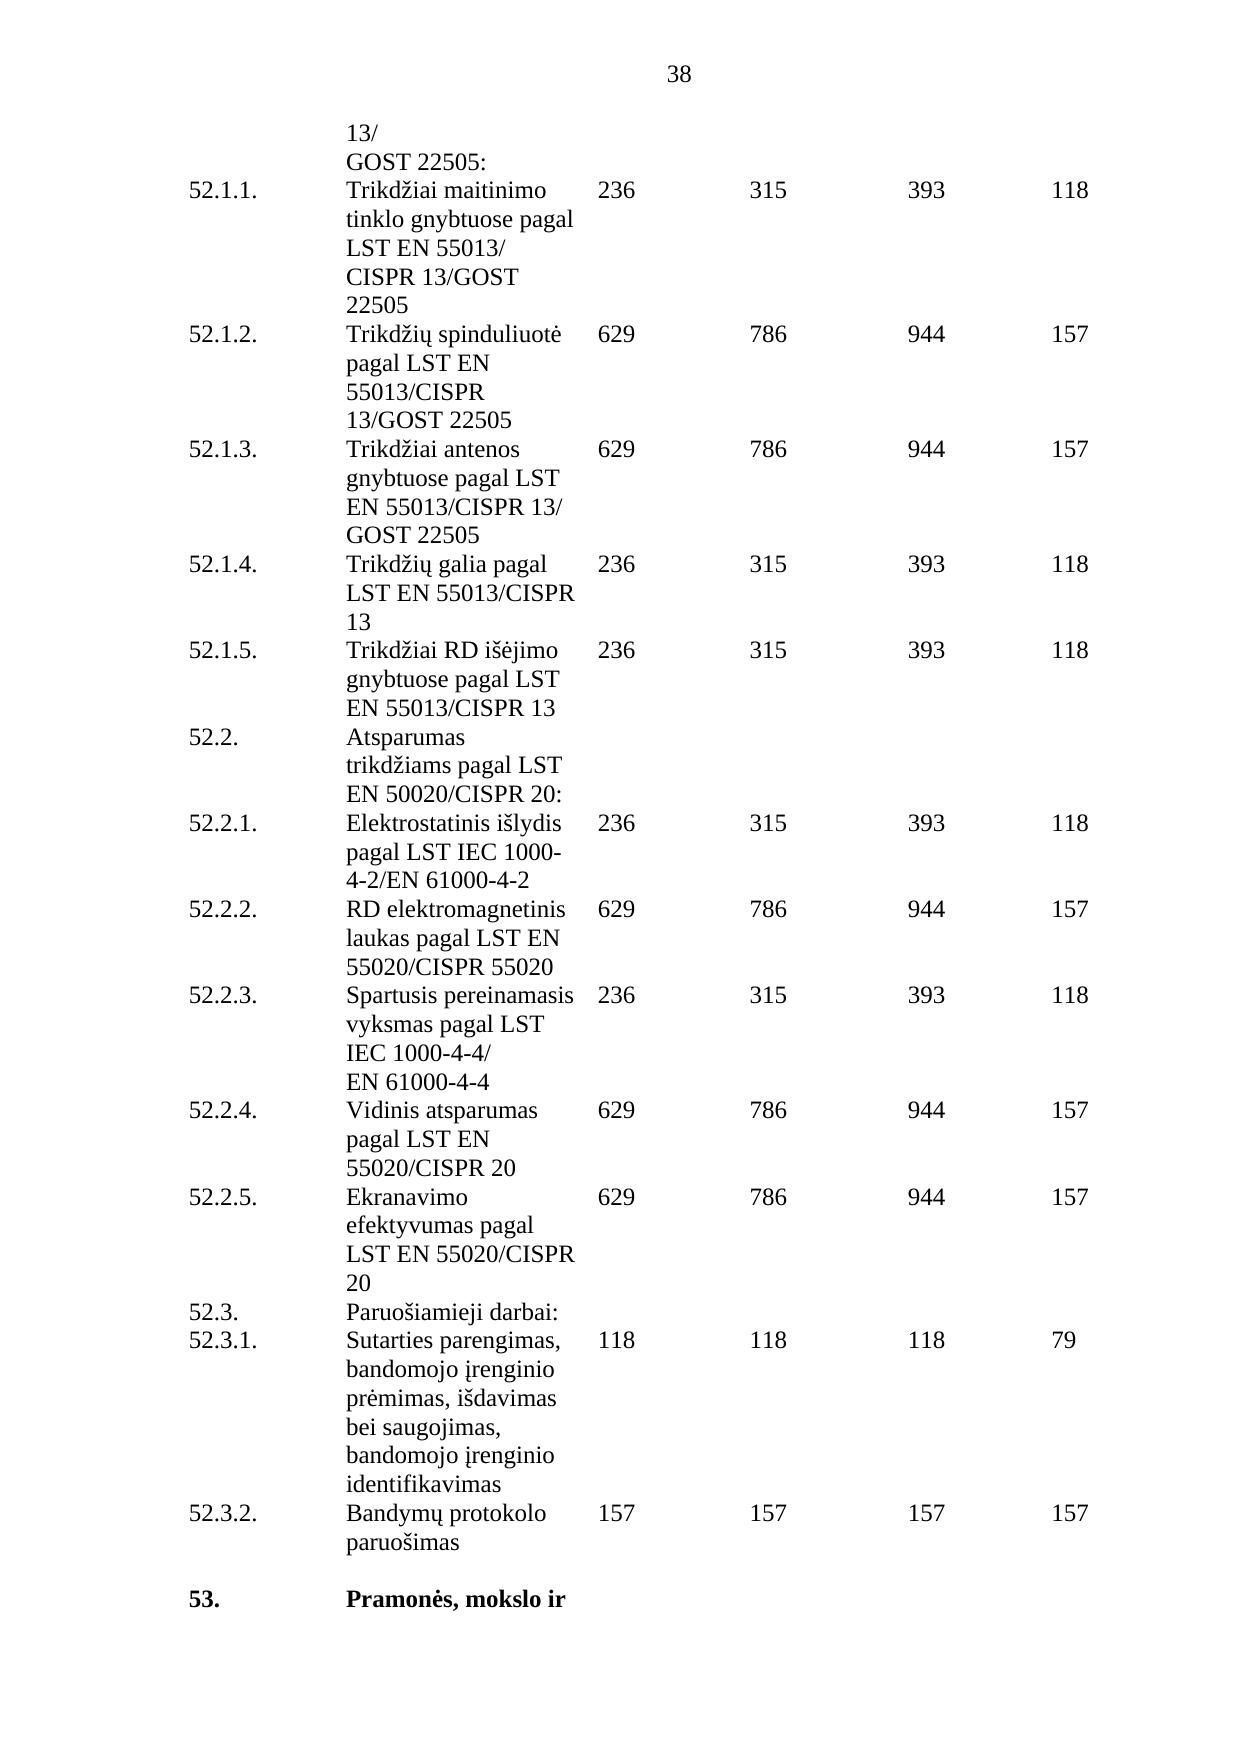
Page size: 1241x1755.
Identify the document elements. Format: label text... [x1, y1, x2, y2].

table_cell Ekranavimo efektyvumas pagal LST EN 55020/CISPR 20 [335, 1182, 586, 1297]
table_cell 786 [738, 1182, 896, 1297]
table_cell Elektrostatinis išlydis pagal LST IEC 1000-4-2/EN 61000-4-2 [335, 808, 586, 894]
table_cell 944 [896, 894, 1040, 981]
table_cell 13/ [335, 118, 586, 147]
table_cell [335, 1556, 586, 1584]
table_cell [177, 262, 334, 319]
table_cell 786 [738, 319, 896, 434]
table_cell [896, 1584, 1040, 1613]
table_cell [1040, 1556, 1192, 1584]
table_cell Trikdžių galia pagal LST EN 55013/CISPR 13 [335, 549, 586, 636]
table_cell 944 [896, 319, 1040, 434]
table_cell 236 [586, 981, 738, 1067]
table_cell 52.2.2. [177, 894, 334, 981]
table_cell 52.2.4. [177, 1096, 334, 1182]
table_cell [896, 1297, 1040, 1326]
table_cell CISPR 13/GOST 22505 [335, 262, 586, 319]
table_cell 393 [896, 176, 1040, 262]
table_cell 393 [896, 636, 1040, 722]
table_cell 315 [738, 176, 896, 262]
table_cell [177, 521, 334, 549]
table_cell [1040, 1584, 1192, 1613]
table_cell 944 [896, 1182, 1040, 1297]
table_cell [586, 1584, 738, 1613]
table_cell [738, 1584, 896, 1613]
table_cell 53. [177, 1584, 334, 1613]
table_cell Spartusis pereinamasis vyksmas pagal LST IEC 1000-4-4/ [335, 981, 586, 1067]
table_cell [586, 262, 738, 319]
table_cell 315 [738, 981, 896, 1067]
table_cell [896, 521, 1040, 549]
table_cell [738, 262, 896, 319]
table_cell Atsparumas trikdžiams pagal LST EN 50020/CISPR 20: [335, 722, 586, 808]
table_cell 52.2.5. [177, 1182, 334, 1297]
table_cell [738, 521, 896, 549]
table_cell Trikdžiai antenos gnybtuose pagal LST EN 55013/CISPR 13/ [335, 434, 586, 521]
table_cell 629 [586, 434, 738, 521]
table_cell [896, 147, 1040, 176]
table_cell 79 [1040, 1326, 1192, 1412]
table_cell 786 [738, 1096, 896, 1182]
table_cell 236 [586, 176, 738, 262]
table_cell 944 [896, 434, 1040, 521]
table_cell GOST 22505: [335, 147, 586, 176]
table_cell Trikdžiai RD išėjimo gnybtuose pagal LST EN 55013/CISPR 13 [335, 636, 586, 722]
table_cell 393 [896, 808, 1040, 894]
table_cell [177, 1556, 334, 1584]
table_cell Vidinis atsparumas pagal LST EN 55020/CISPR 20 [335, 1096, 586, 1182]
table_cell 118 [586, 1326, 738, 1412]
table_cell GOST 22505 [335, 521, 586, 549]
table_cell [896, 1556, 1040, 1584]
table_cell [896, 722, 1040, 808]
table_cell Sutarties parengimas, bandomojo įrenginio prėmimas, išdavimas [335, 1326, 586, 1412]
table_cell [738, 1556, 896, 1584]
table_cell 236 [586, 549, 738, 636]
table_cell 236 [586, 808, 738, 894]
table_cell 157 [1040, 319, 1192, 434]
table_cell [1040, 118, 1192, 147]
table_cell [586, 1067, 738, 1096]
table_cell 52.3. [177, 1297, 334, 1326]
table_cell [896, 1412, 1040, 1498]
table_cell [1040, 262, 1192, 319]
table_cell EN 61000-4-4 [335, 1067, 586, 1096]
table_cell [896, 262, 1040, 319]
table_cell 629 [586, 1096, 738, 1182]
table_cell 118 [1040, 981, 1192, 1067]
table_cell 52.1.1. [177, 176, 334, 262]
table_cell 52.3.2. [177, 1498, 334, 1556]
table_cell 157 [1040, 894, 1192, 981]
table_cell 315 [738, 549, 896, 636]
table_cell Pramonės, mokslo ir [335, 1584, 586, 1613]
table_cell [738, 1067, 896, 1096]
table_cell 52.2. [177, 722, 334, 808]
table_cell [586, 1412, 738, 1498]
table_cell Paruošiamieji darbai: [335, 1297, 586, 1326]
table_cell 118 [738, 1326, 896, 1412]
table_cell [1040, 1067, 1192, 1096]
table_cell 118 [1040, 636, 1192, 722]
table_cell 786 [738, 434, 896, 521]
table_cell 52.1.3. [177, 434, 334, 521]
table_cell 236 [586, 636, 738, 722]
table_cell [177, 1067, 334, 1096]
table_cell 52.2.3. [177, 981, 334, 1067]
table_cell 118 [1040, 808, 1192, 894]
table_cell 157 [586, 1498, 738, 1556]
table_cell 629 [586, 1182, 738, 1297]
table_cell [896, 118, 1040, 147]
table_cell 157 [896, 1498, 1040, 1556]
table_cell [586, 521, 738, 549]
table_cell 393 [896, 981, 1040, 1067]
table_cell Bandymų protokolo paruošimas [335, 1498, 586, 1556]
table_cell 315 [738, 636, 896, 722]
table_cell 629 [586, 319, 738, 434]
table_cell [586, 722, 738, 808]
table_cell 629 [586, 894, 738, 981]
table_cell [738, 147, 896, 176]
table_cell 157 [1040, 1498, 1192, 1556]
table_cell 52.3.1. [177, 1326, 334, 1412]
table_cell 118 [1040, 549, 1192, 636]
table_cell [1040, 1412, 1192, 1498]
table_cell [586, 1556, 738, 1584]
table_cell [177, 1412, 334, 1498]
table_cell 52.1.2. [177, 319, 334, 434]
table_cell [586, 147, 738, 176]
table_cell 157 [1040, 1096, 1192, 1182]
table_cell Trikdžiai maitinimo tinklo gnybtuose pagal LST EN 55013/ [335, 176, 586, 262]
table_cell 118 [1040, 176, 1192, 262]
table_cell 118 [896, 1326, 1040, 1412]
table_cell [586, 1297, 738, 1326]
table_cell [1040, 147, 1192, 176]
table_cell 52.1.4. [177, 549, 334, 636]
table_cell [738, 1297, 896, 1326]
table_cell [586, 118, 738, 147]
table_cell 786 [738, 894, 896, 981]
table_cell [1040, 1297, 1192, 1326]
table_cell [177, 118, 334, 147]
table_cell [177, 147, 334, 176]
table_cell [896, 1067, 1040, 1096]
table_cell bei saugojimas, bandomojo įrenginio identifikavimas [335, 1412, 586, 1498]
table_cell 157 [1040, 434, 1192, 521]
table_cell 157 [1040, 1182, 1192, 1297]
table_cell [738, 118, 896, 147]
table_cell 315 [738, 808, 896, 894]
table_cell [738, 1412, 896, 1498]
table_cell 52.1.5. [177, 636, 334, 722]
table_cell [1040, 722, 1192, 808]
table_cell 157 [738, 1498, 896, 1556]
table_cell 944 [896, 1096, 1040, 1182]
table_cell 52.2.1. [177, 808, 334, 894]
table_cell [738, 722, 896, 808]
table_cell RD elektromagnetinis laukas pagal LST EN 55020/CISPR 55020 [335, 894, 586, 981]
table_cell [1040, 521, 1192, 549]
table_cell 393 [896, 549, 1040, 636]
table_cell Trikdžių spinduliuotė pagal LST EN 55013/CISPR 13/GOST 22505 [335, 319, 586, 434]
